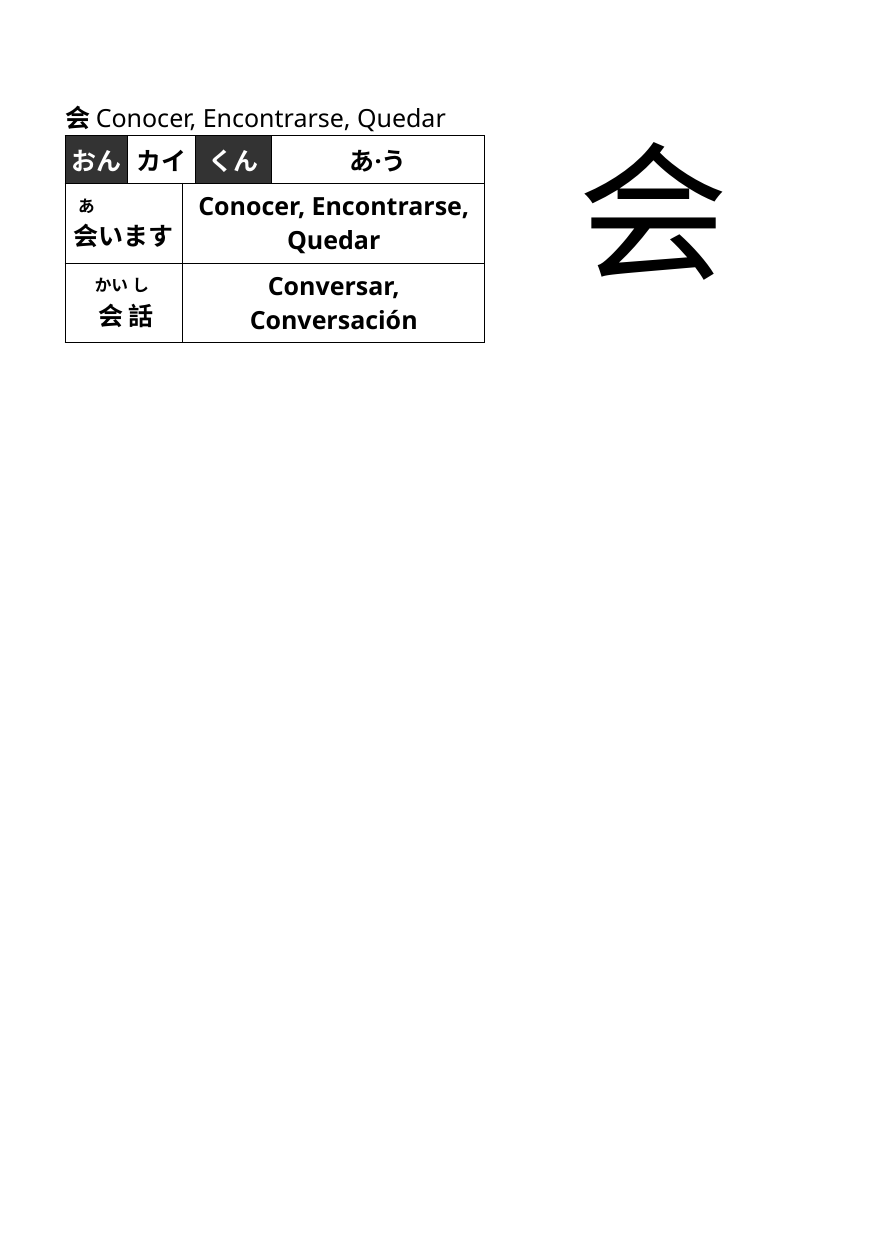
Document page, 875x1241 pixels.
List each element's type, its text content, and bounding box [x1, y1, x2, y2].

table_cell Conversar, Conversación [183, 264, 484, 342]
table_cell 会かい話し [66, 264, 182, 342]
table_cell 会あいます [66, 184, 182, 263]
table_header カイ [128, 136, 195, 183]
table_header くん [196, 136, 271, 183]
table_cell 会 Conocer, Encontrarse, Quedar [59, 59, 490, 348]
table_cell 会 [490, 59, 815, 348]
table_header おん [66, 136, 127, 183]
table_header あ·う [272, 136, 484, 183]
table_cell Conocer, Encontrarse, Quedar [183, 184, 484, 263]
